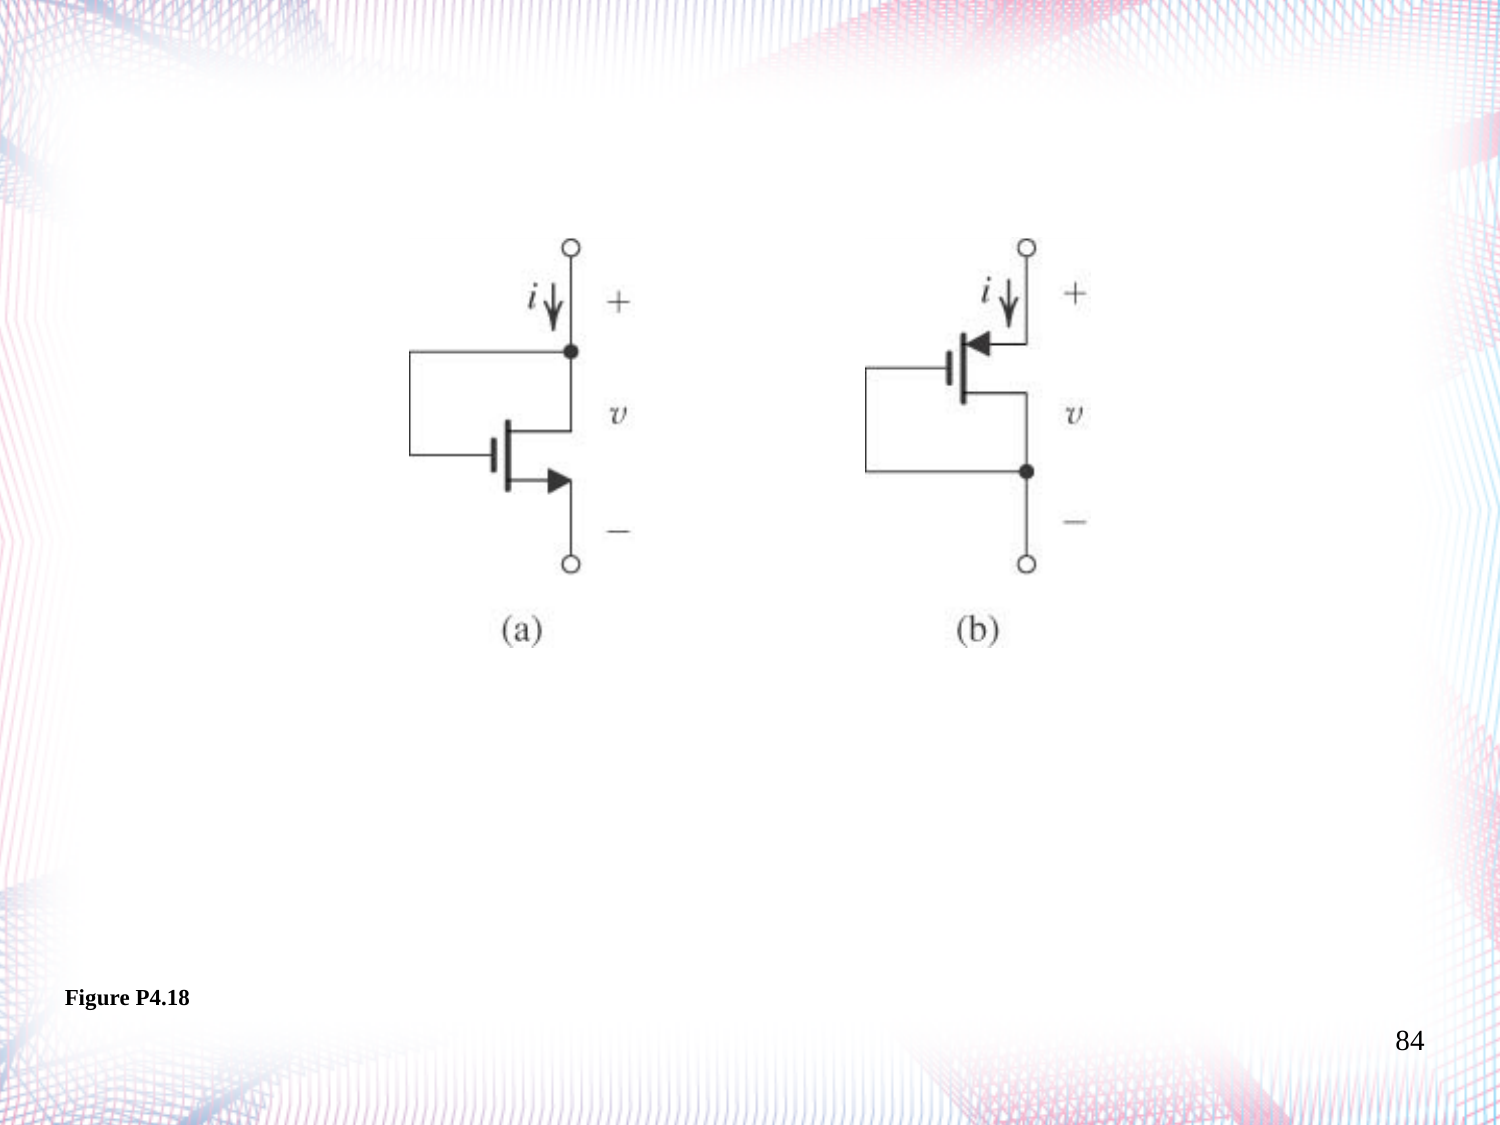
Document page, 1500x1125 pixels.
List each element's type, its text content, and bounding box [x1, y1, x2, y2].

text_box Figure P4.18 [49, 975, 1213, 1018]
picture [0, 0, 1500, 1125]
